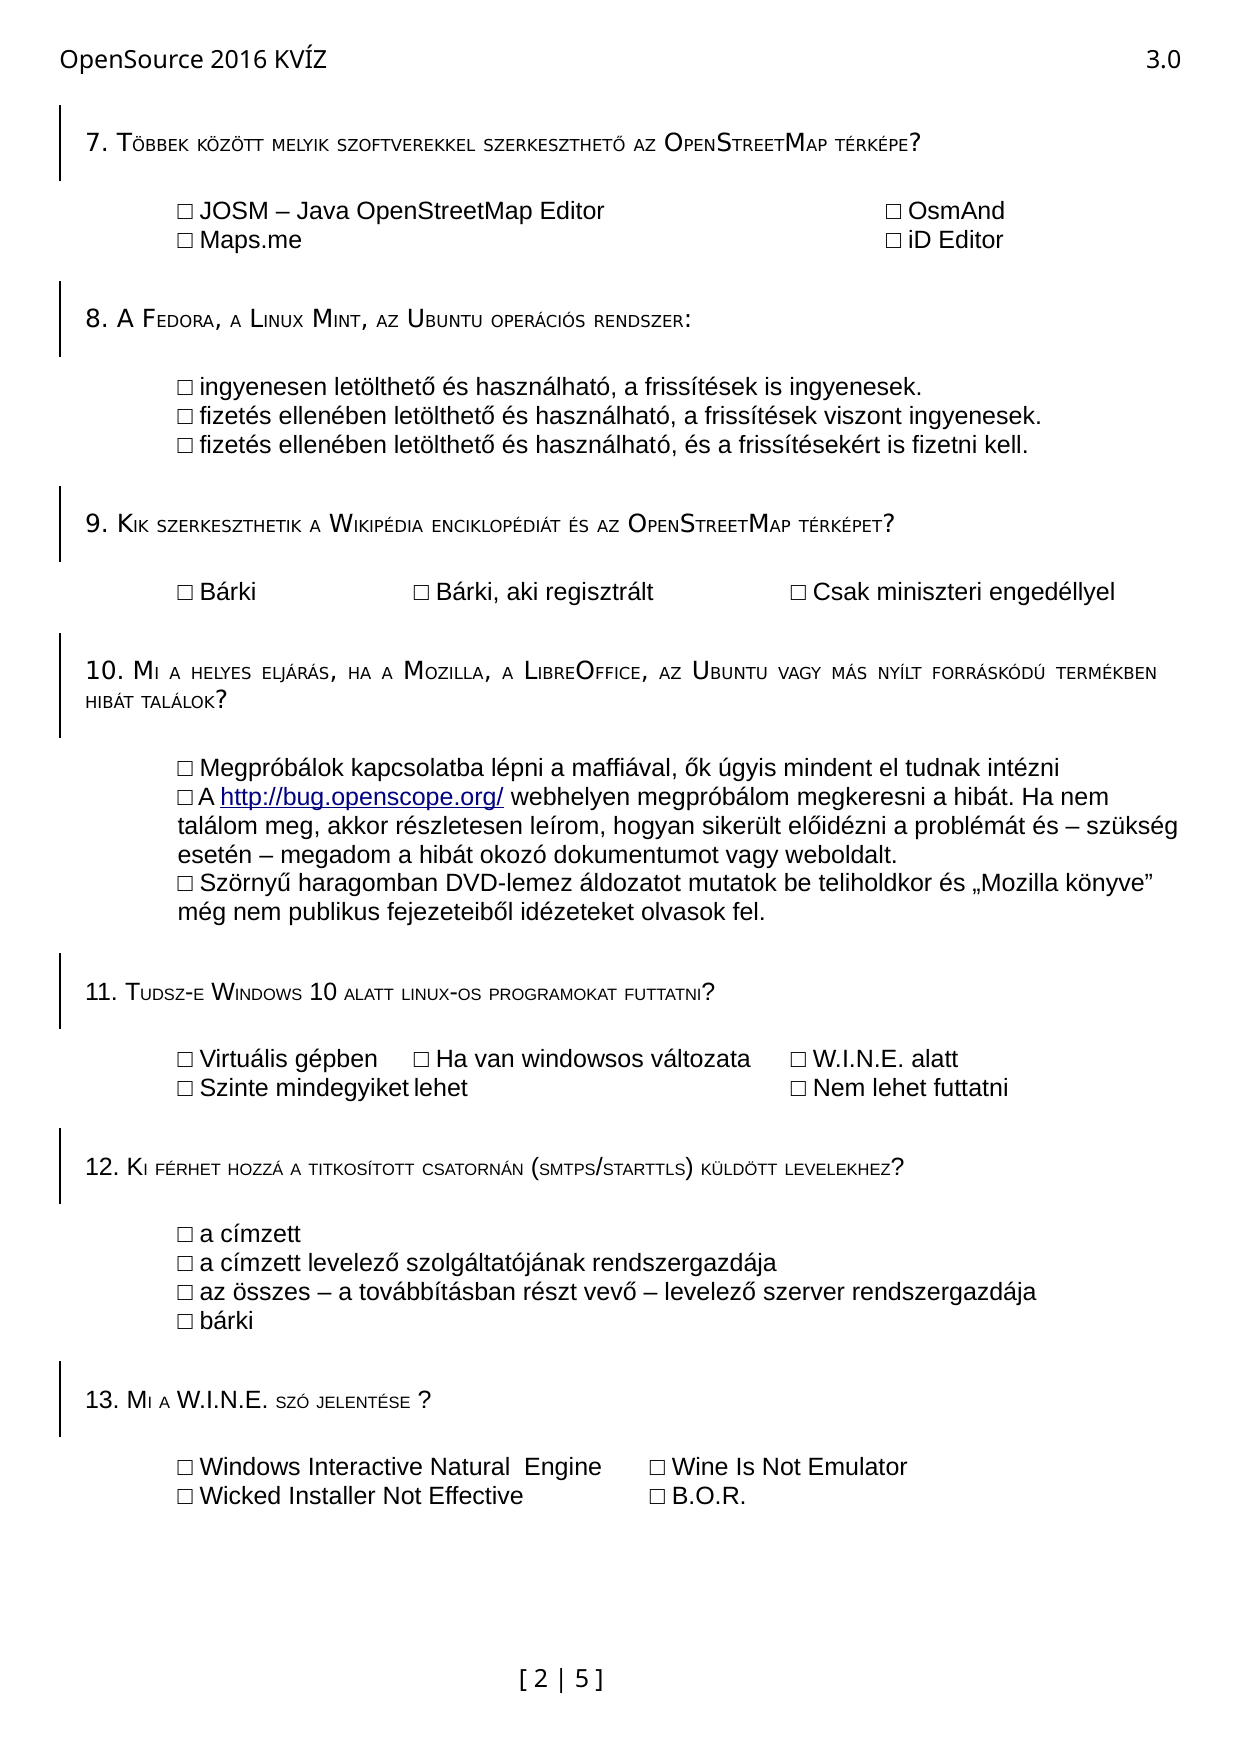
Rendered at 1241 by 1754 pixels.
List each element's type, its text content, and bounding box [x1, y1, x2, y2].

text □ Bárki □ Bárki, aki regisztrált □ Csak miniszteri engedéllyel [177, 577, 1181, 606]
list A Fedora, a Linux Mint, az Ubuntu operációs rendszer: [61, 281, 1181, 357]
text □ Windows Interactive Natural Engine □ Wine Is Not Emulator □ Wicked Installer Not Effective □ B.O.R. [177, 1452, 1181, 1510]
list Többek között melyik szoftverekkel szerkeszthető az OpenStreetMap térképe? [61, 105, 1181, 181]
text □ Virtuális gépben □ Ha van windowsos változata □ W.I.N.E. alatt □ Szinte mindegyiket lehet □ Nem lehet futtatni [177, 1044, 1181, 1101]
list Kik szerkeszthetik a Wikipédia enciklopédiát és az OpenStreetMap térképet? [61, 486, 1181, 562]
list Tudsz-e Windows 10 alatt linux-os programokat futtatni? [61, 953, 1181, 1029]
list Ki férhet hozzá a titkosított csatornán (smtps/starttls) küldött levelekhez? [61, 1128, 1181, 1204]
text □ a címzett □ a címzett levelező szolgáltatójának rendszergazdája □ az összes – a továbbításban részt vevő – levelező szerver rendszergazdája □ bárki [177, 1219, 1181, 1334]
text □ JOSM – Java OpenStreetMap Editor □ OsmAnd □ Maps.me □ iD Editor [177, 196, 1181, 254]
list Mi a helyes eljárás, ha a Mozilla, a LibreOffice, az Ubuntu vagy más nyílt forráskódú termékben hibát találok? [61, 633, 1181, 738]
list Mi a W.I.N.E. szó jelentése ? [61, 1361, 1181, 1437]
text □ Megpróbálok kapcsolatba lépni a maffiával, ők úgyis mindent el tudnak intézni □ A http://bug.openscope.org/ webhelyen megpróbálom megkeresni a hibát. Ha nem találom meg, akkor részletesen leírom, hogyan sikerült előidézni a problémát és – szükség esetén – megadom a hibát okozó dokumentumot vagy weboldalt. □ Szörnyű haragomban DVD-lemez áldozatot mutatok be teliholdkor és „Mozilla könyve” még nem publikus fejezeteiből idézeteket olvasok fel. [177, 753, 1181, 926]
text □ ingyenesen letölthető és használható, a frissítések is ingyenesek. □ fizetés ellenében letölthető és használható, a frissítések viszont ingyenesek. □ fizetés ellenében letölthető és használható, és a frissítésekért is fizetni kell. [177, 372, 1181, 458]
